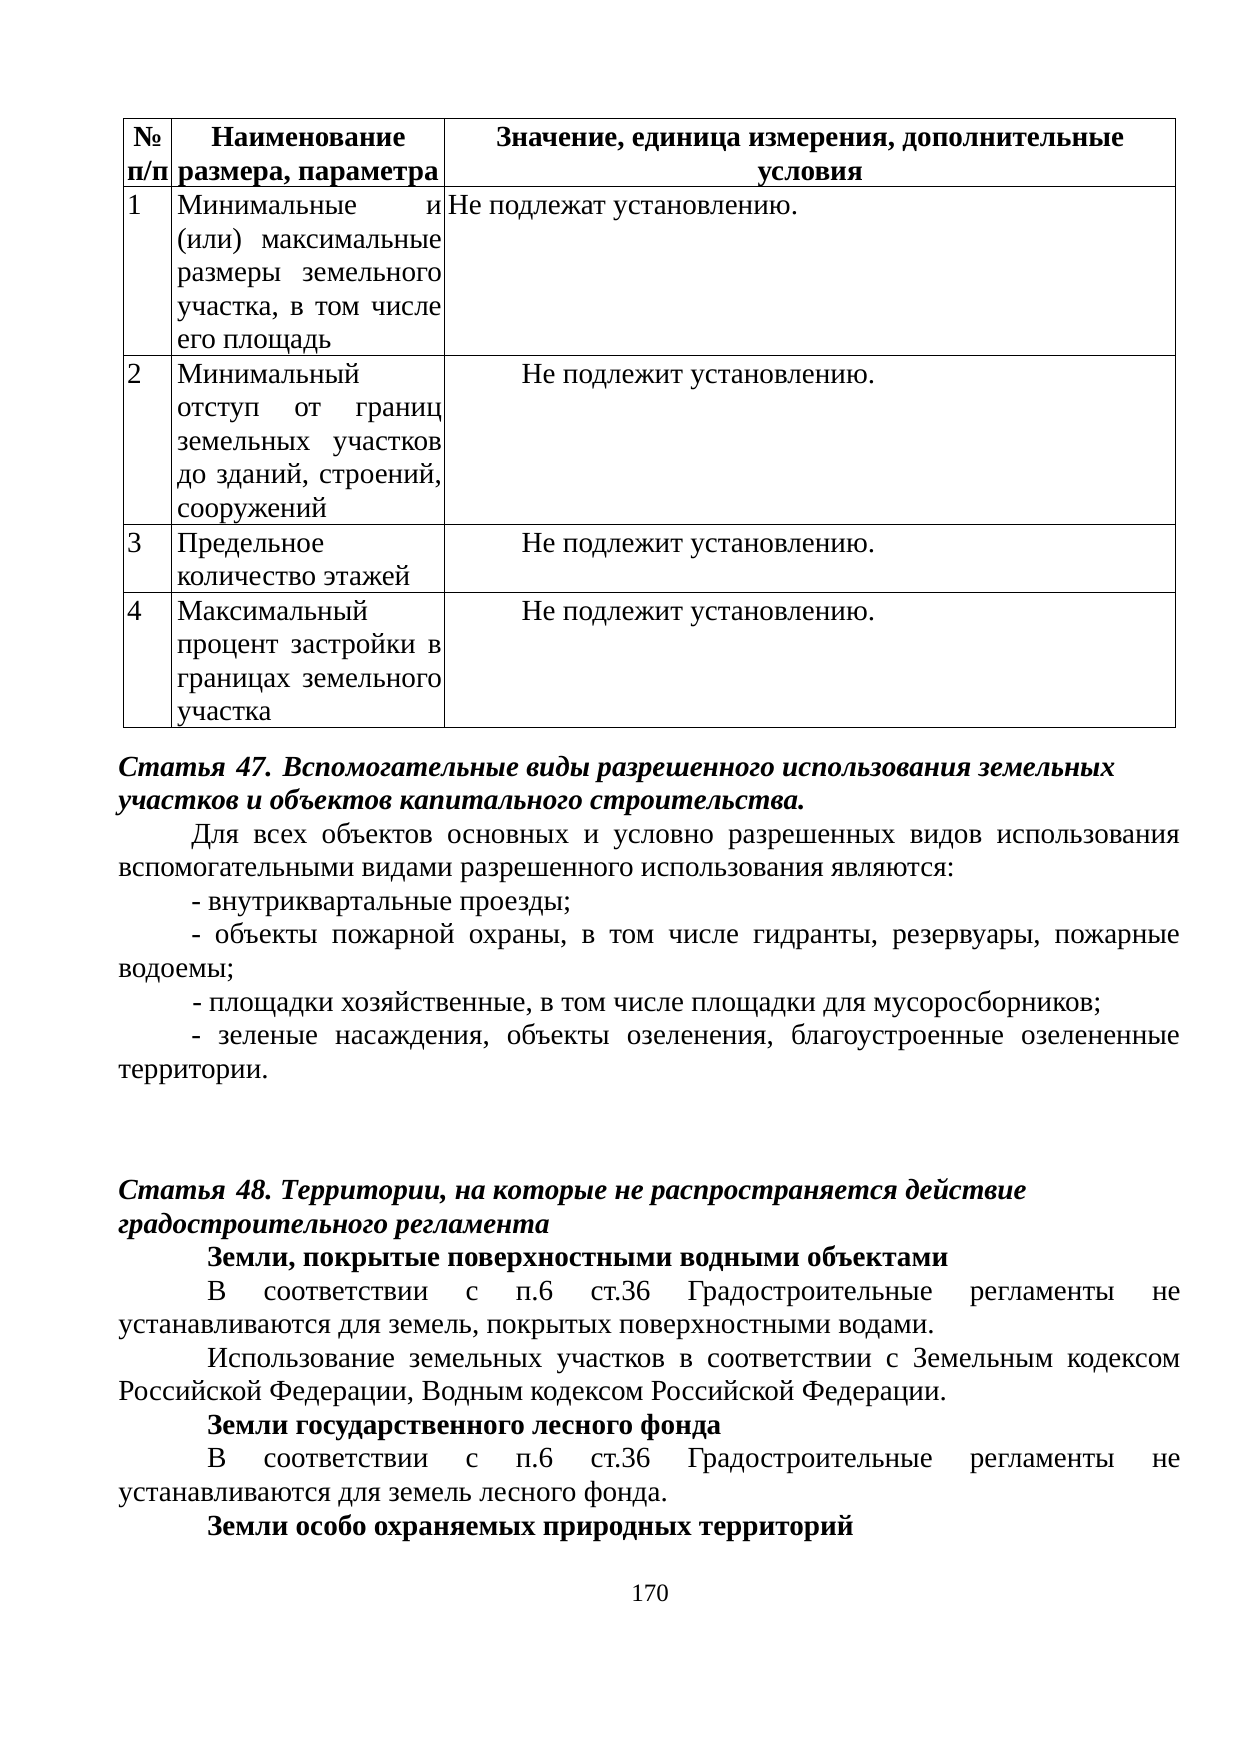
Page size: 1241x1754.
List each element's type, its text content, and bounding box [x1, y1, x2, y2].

table_cell 1 [124, 187, 171, 355]
subtitle Статья 48. Территории, на которые не распространяется действие градостроительного регламента [118, 1172, 1181, 1239]
text - объекты пожарной охраны, в том числе гидранты, резервуары, пожарные водоемы; [118, 917, 1181, 984]
text В соответствии с п.6 ст.36 Градостроительные регламенты не устанавливаются для земель лесного фонда. [118, 1441, 1181, 1508]
table_cell 4 [124, 593, 171, 727]
text Земли, покрытые поверхностными водными объектами [118, 1239, 1181, 1273]
table_cell Минимальные и (или) максимальные размеры земельного участка, в том числе его площадь [172, 187, 444, 355]
text Для всех объектов основных и условно разрешенных видов использования вспомогательными видами разрешенного использования являются: [118, 816, 1181, 883]
text В соответствии с п.6 ст.36 Градостроительные регламенты не устанавливаются для земель, покрытых поверхностными водами. [118, 1273, 1181, 1340]
table_cell Предельное количество этажей [172, 525, 444, 592]
table_cell Не подлежит установлению. [445, 356, 1175, 524]
table_header № п/п [124, 119, 171, 186]
table_cell Минимальный отступ от границ земельных участков до зданий, строений, сооружений [172, 356, 444, 524]
text Земли особо охраняемых природных территорий [118, 1508, 1181, 1541]
table_cell Максимальный процент застройки в границах земельного участка [172, 593, 444, 727]
table_header Наименование размера, параметра [172, 119, 444, 186]
text - зеленые насаждения, объекты озеленения, благоустроенные озелененные территории. [118, 1017, 1181, 1084]
table_cell Не подлежит установлению. [445, 593, 1175, 727]
table_cell 3 [124, 525, 171, 592]
text Использование земельных участков в соответствии с Земельным кодексом Российской Федерации, Водным кодексом Российской Федерации. [118, 1340, 1181, 1407]
table_cell Не подлежат установлению. [445, 187, 1175, 355]
table_header Значение, единица измерения, дополнительные условия [445, 119, 1175, 186]
table_cell 2 [124, 356, 171, 524]
text - внутриквартальные проезды; [118, 883, 1181, 917]
text - площадки хозяйственные, в том числе площадки для мусоросборников; [118, 984, 1181, 1017]
text Земли государственного лесного фонда [118, 1407, 1181, 1441]
subtitle Статья 47. Вспомогательные виды разрешенного использования земельных участков и объектов капитального строительства. [118, 749, 1181, 816]
table_cell Не подлежит установлению. [445, 525, 1175, 592]
